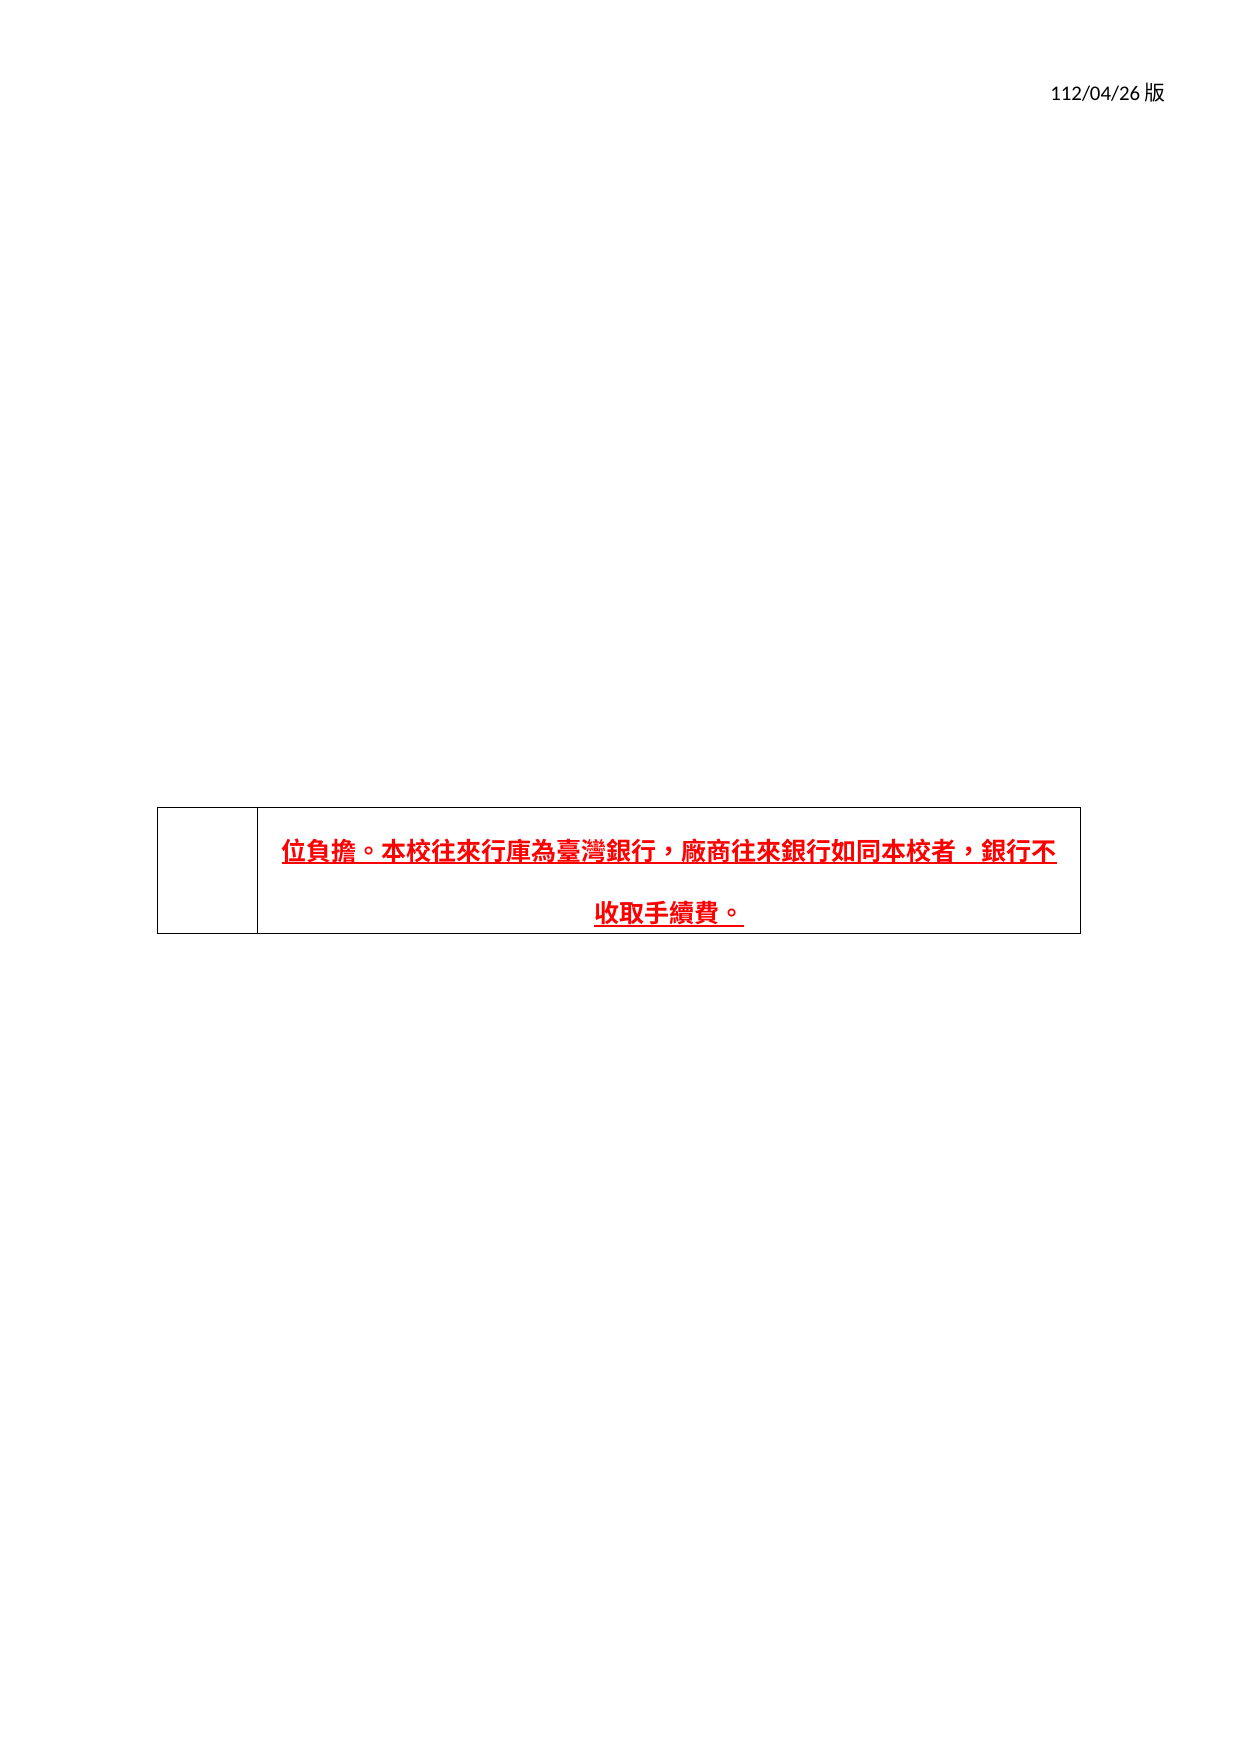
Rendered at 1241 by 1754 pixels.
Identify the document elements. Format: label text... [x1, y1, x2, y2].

table_header [158, 808, 257, 933]
table_header 位負擔。本校往來行庫為臺灣銀行，廠商往來銀行如同本校者，銀行不收取手續費。 [258, 808, 1080, 933]
